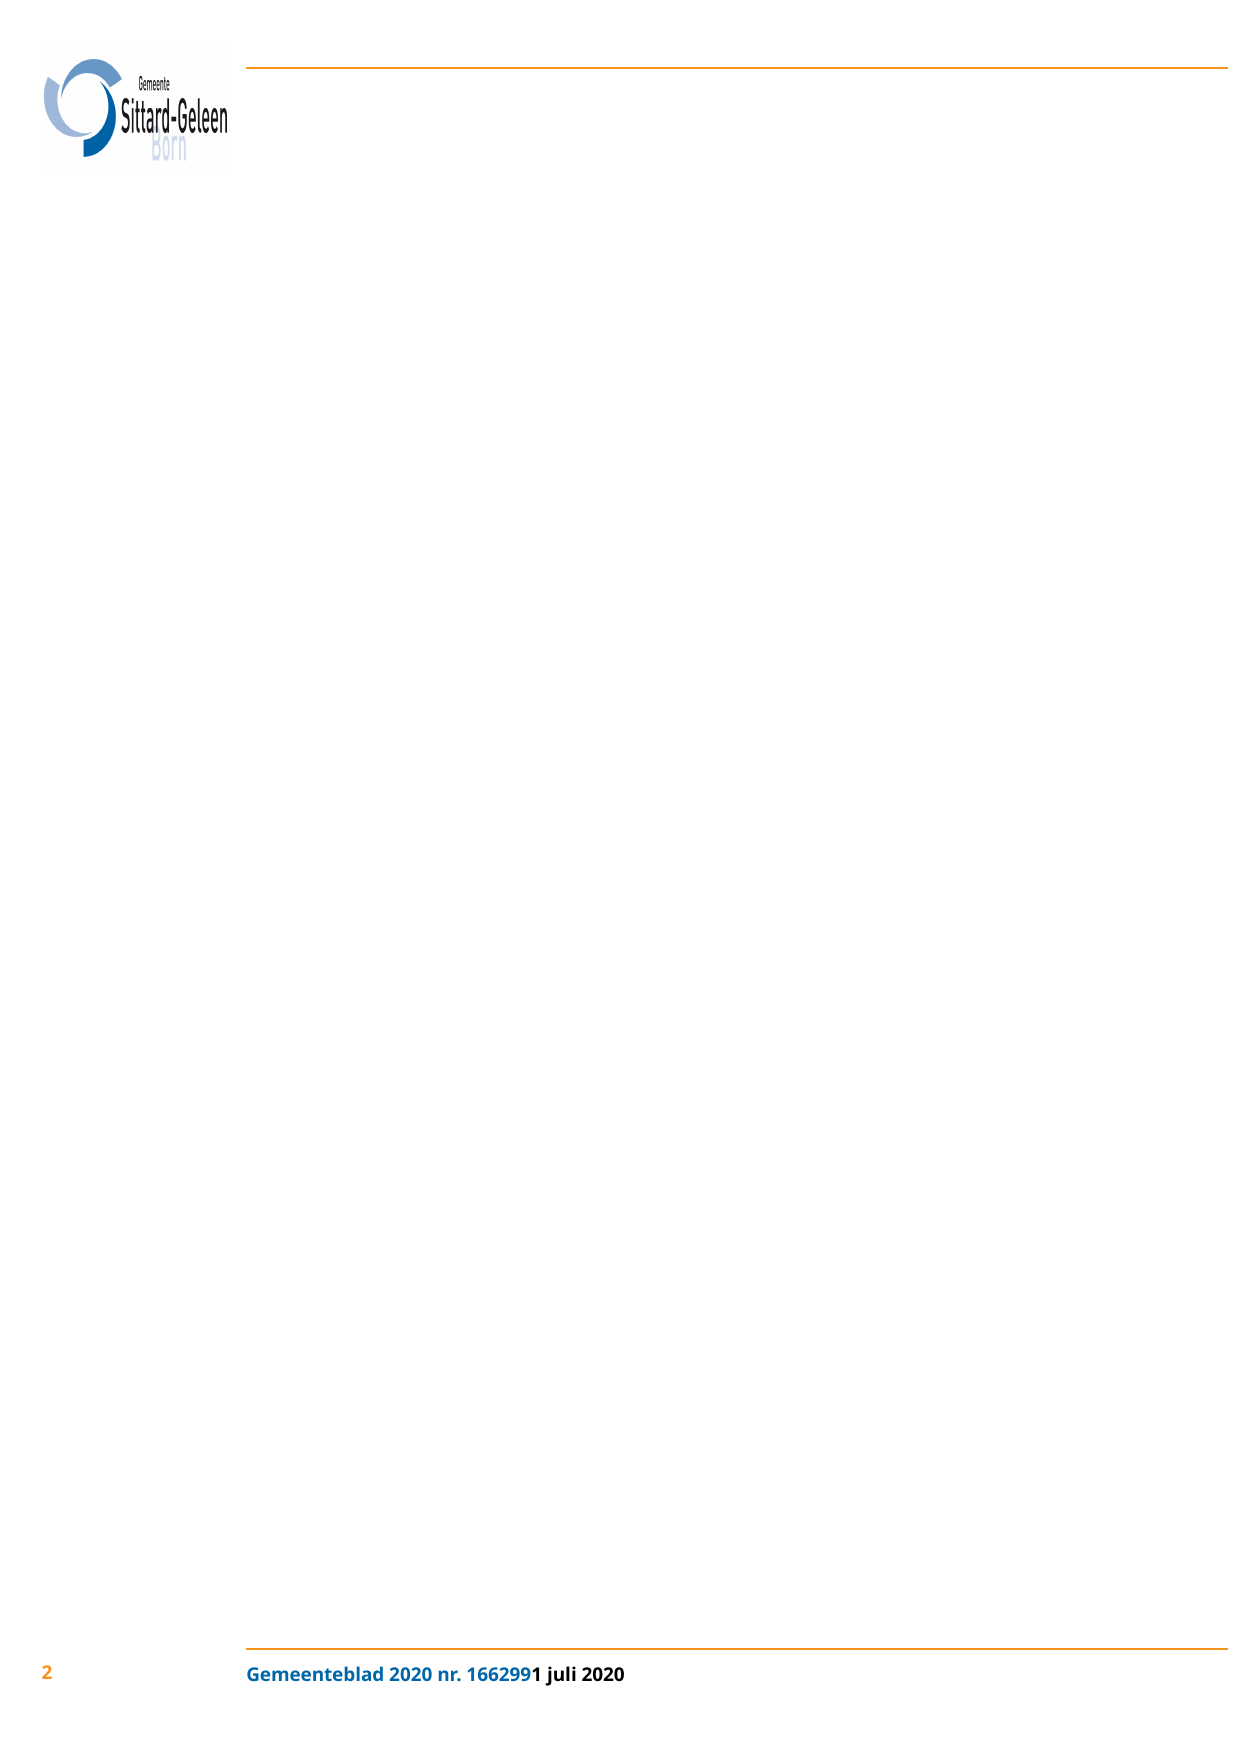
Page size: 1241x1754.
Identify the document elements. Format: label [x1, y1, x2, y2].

picture [41, 47, 231, 172]
